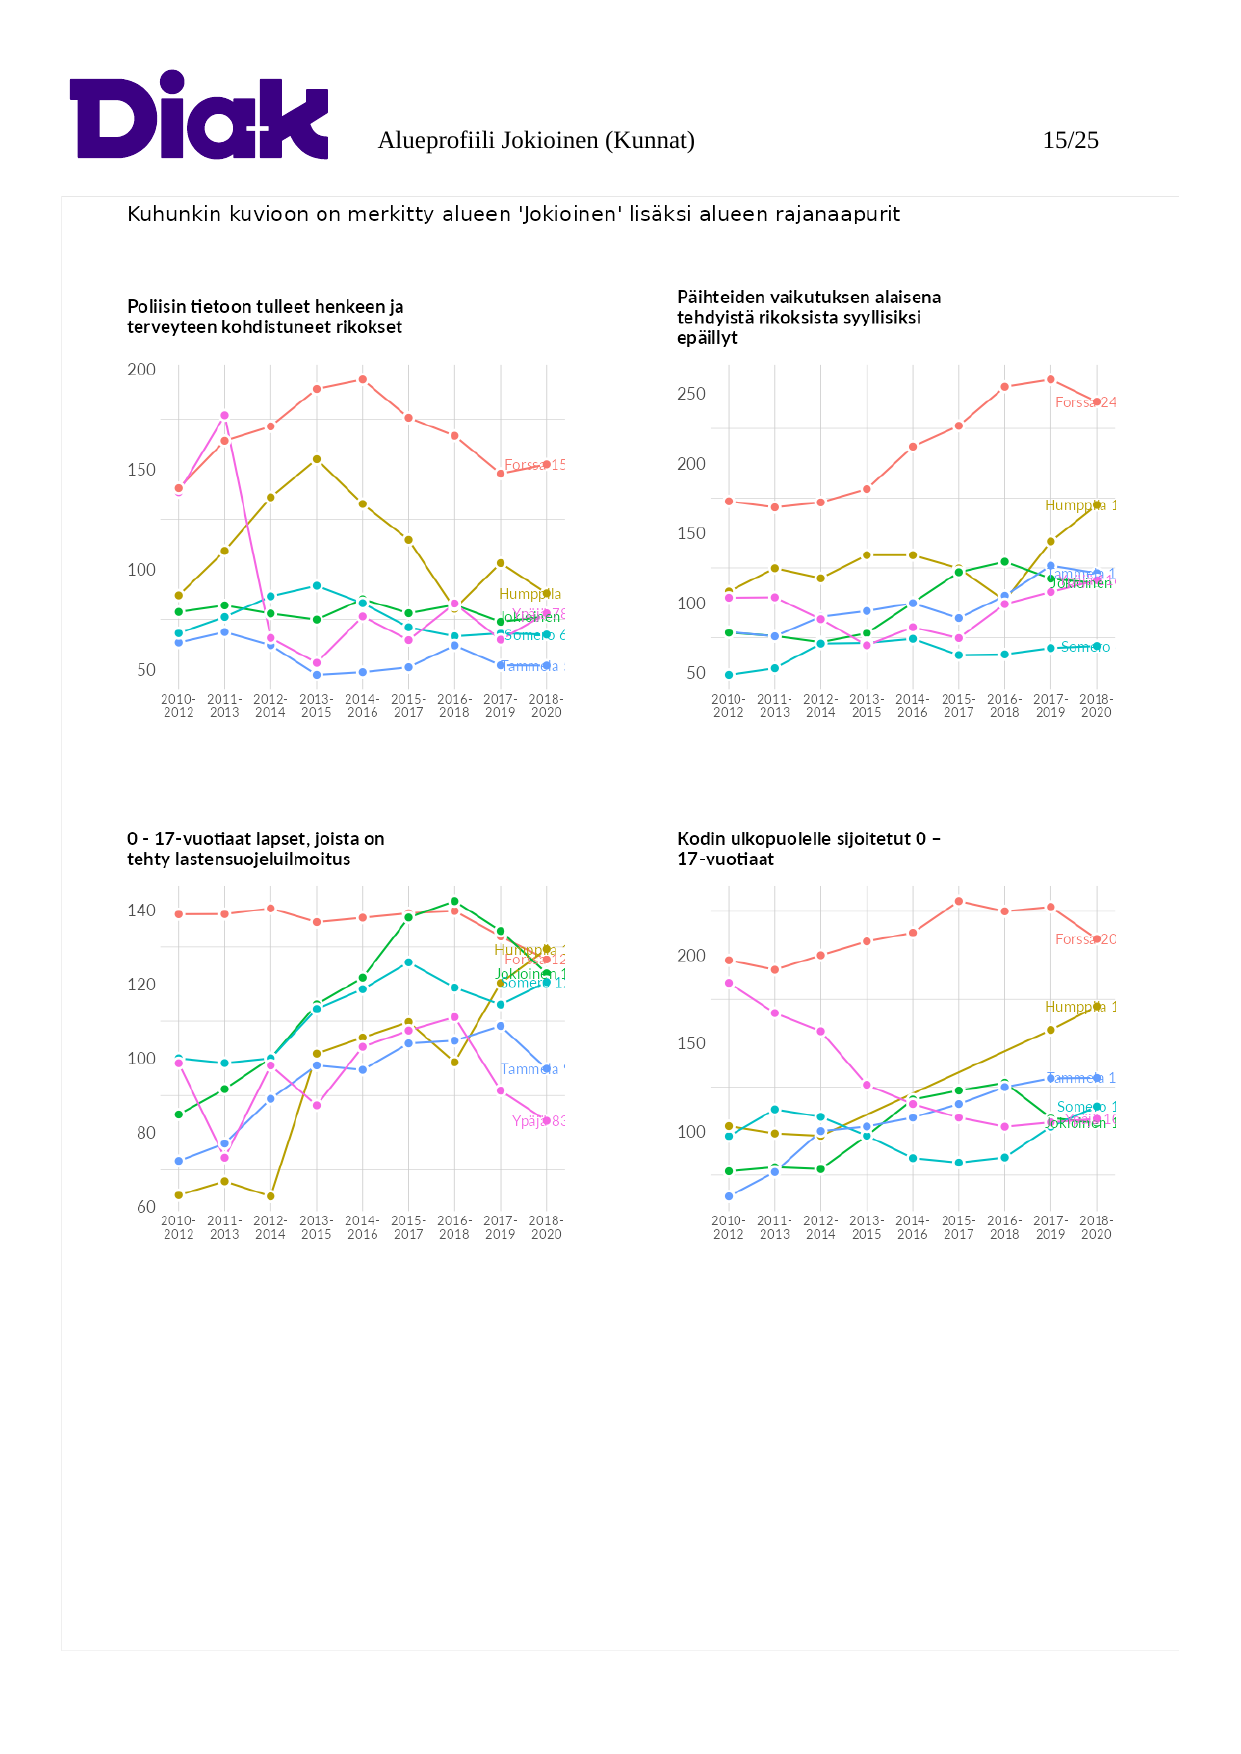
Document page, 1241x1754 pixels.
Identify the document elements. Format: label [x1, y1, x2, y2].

picture [61, 196, 1179, 1651]
